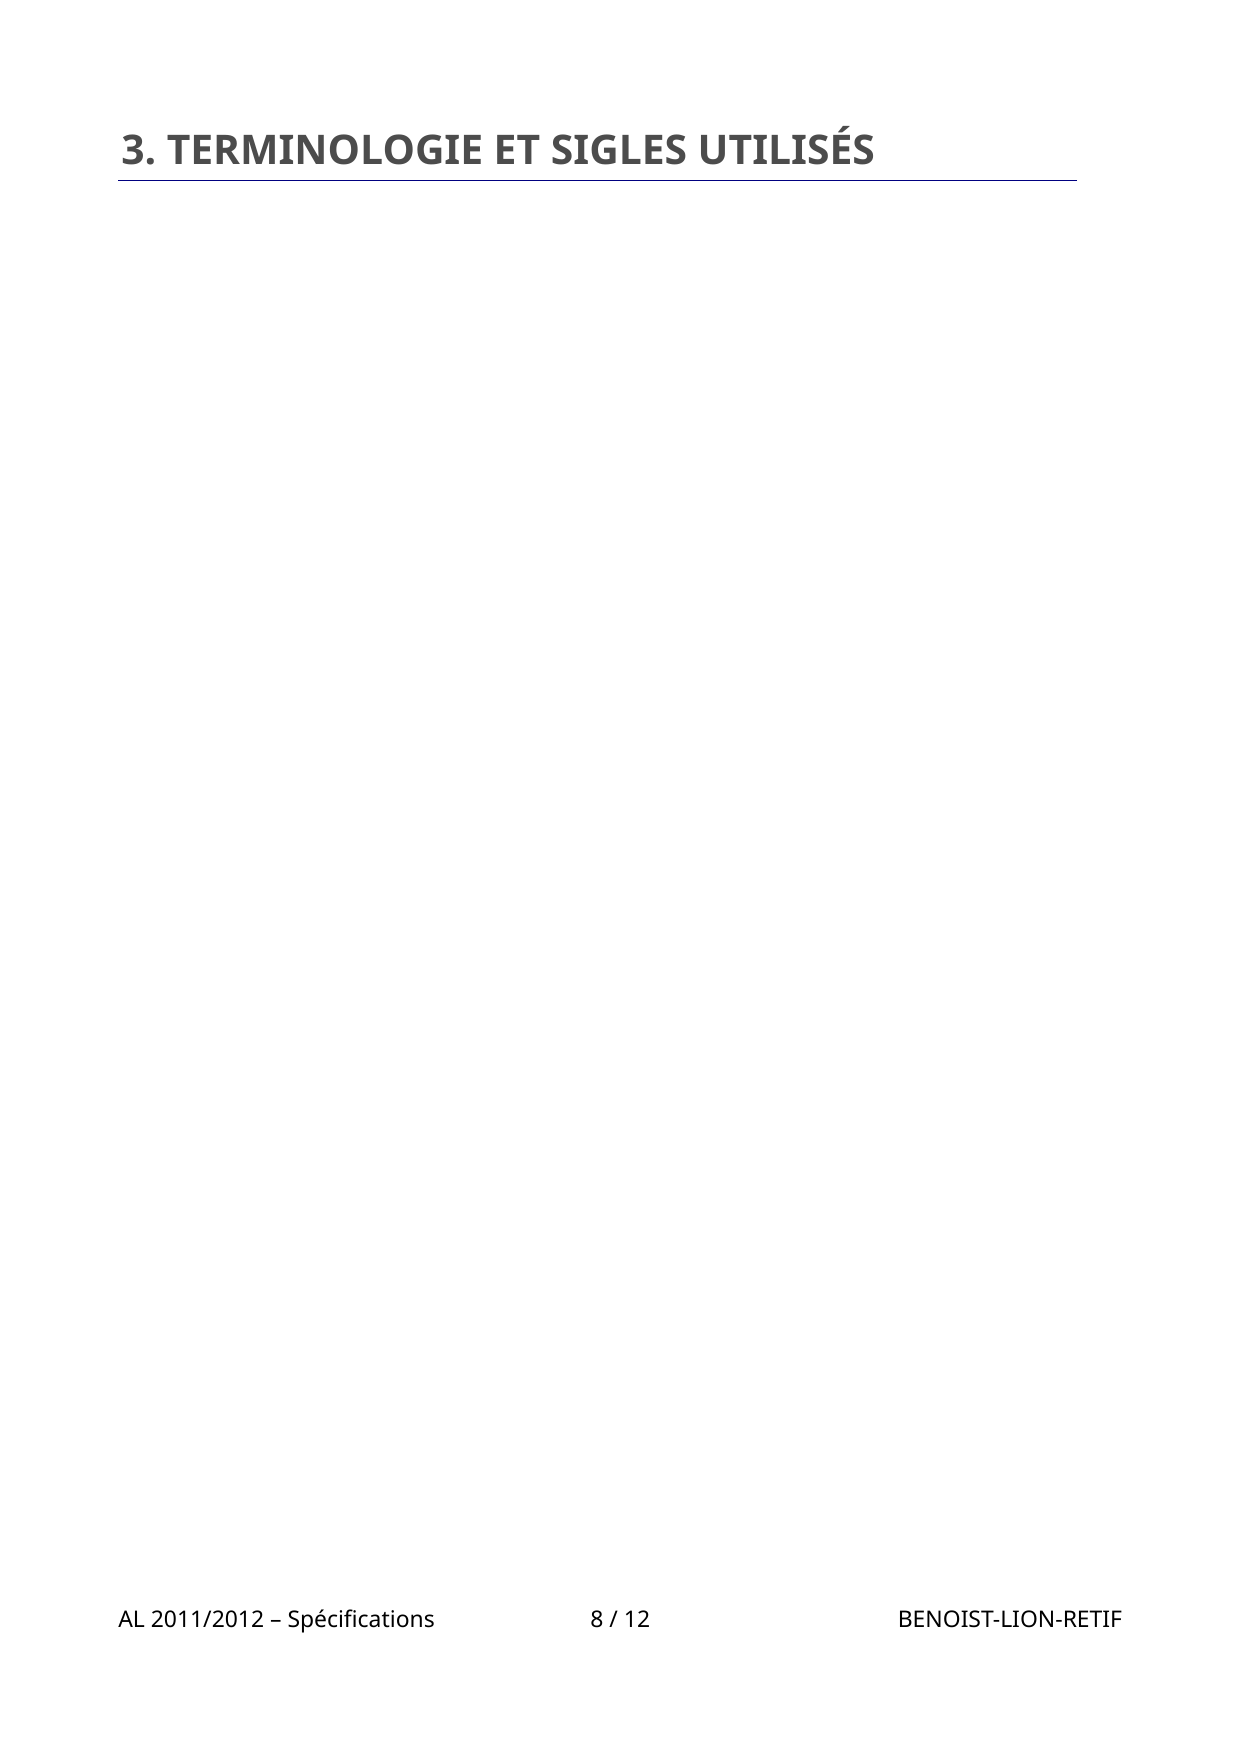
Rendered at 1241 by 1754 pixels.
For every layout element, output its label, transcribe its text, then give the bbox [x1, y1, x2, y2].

subtitle 3. Terminologie et sigles utilisés [118, 118, 1077, 180]
